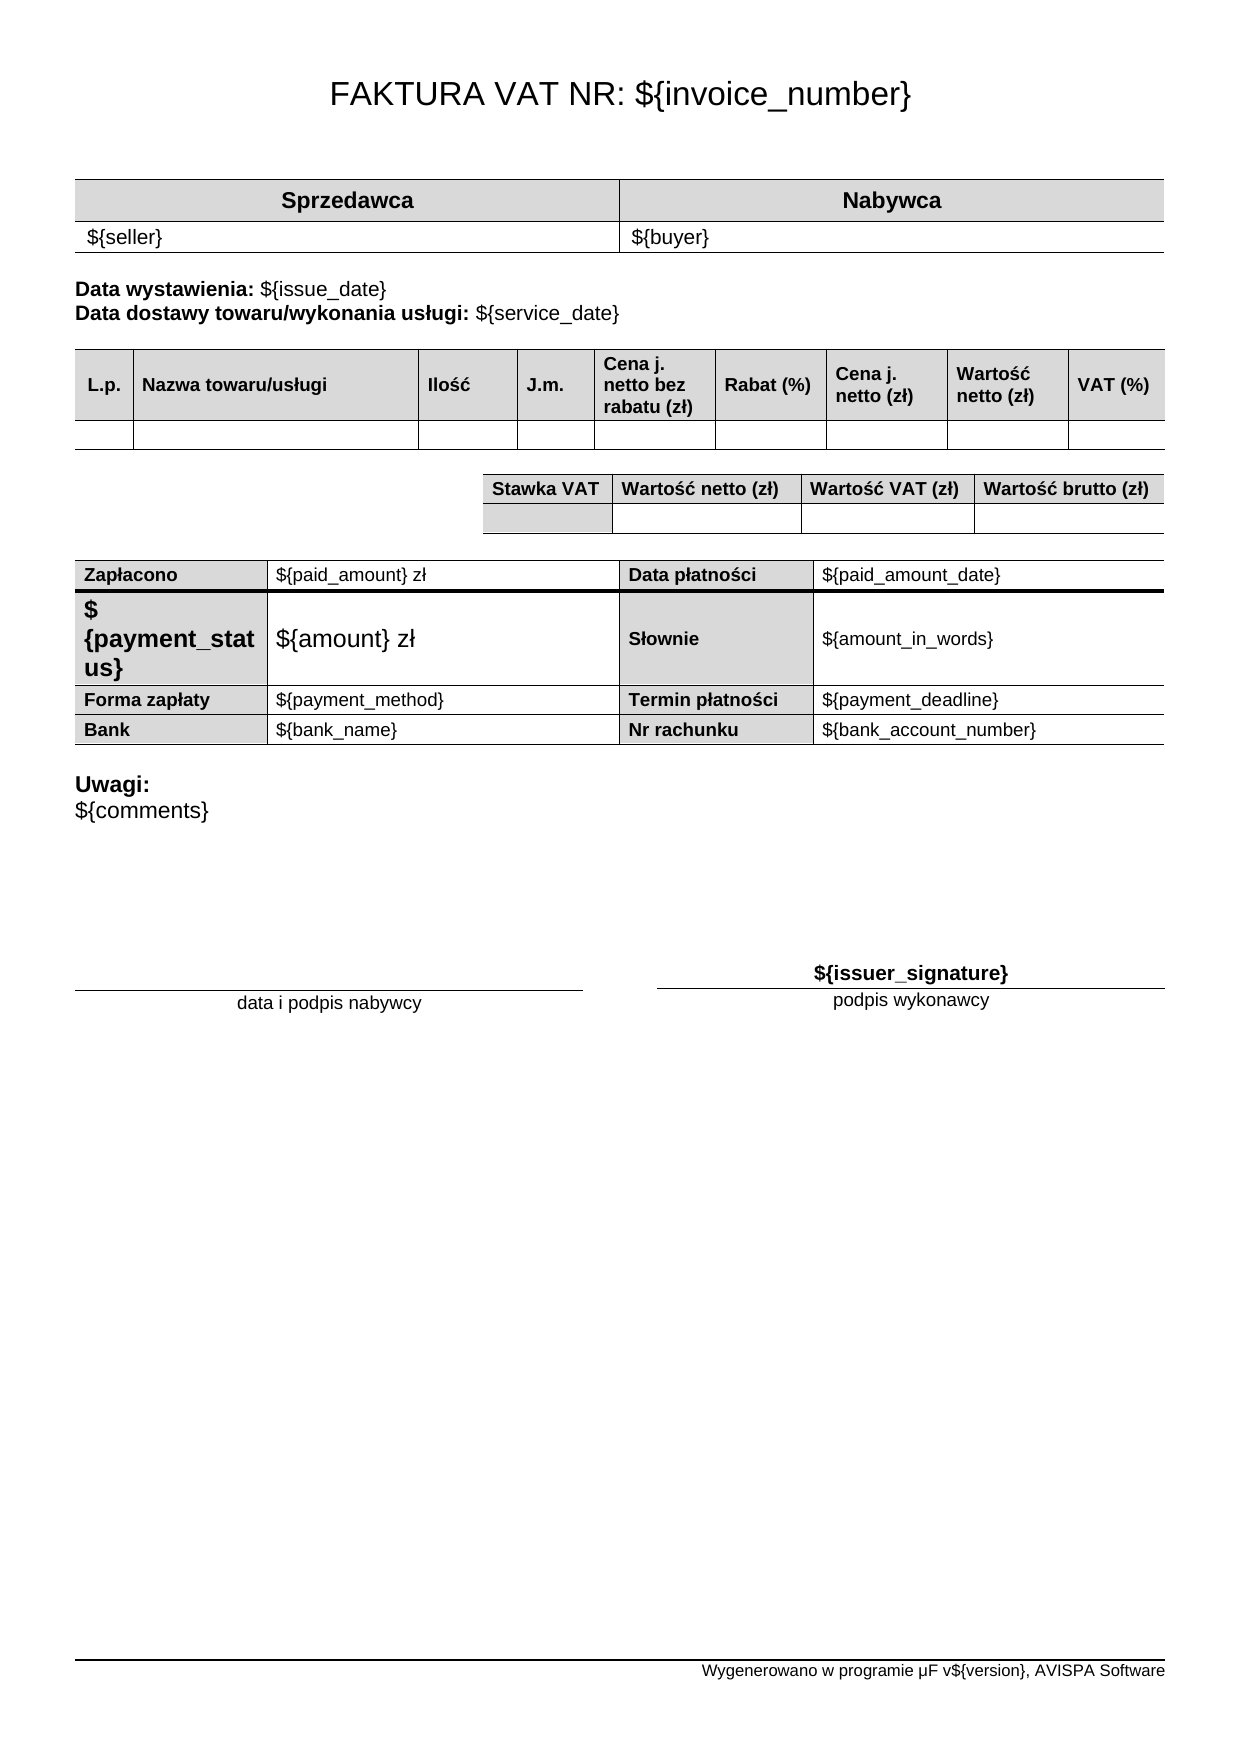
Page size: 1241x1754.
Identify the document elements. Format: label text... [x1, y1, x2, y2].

table_header Nazwa towaru/usługi [134, 350, 418, 420]
table_cell [975, 504, 1164, 532]
table_cell Forma zapłaty [75, 686, 267, 714]
table_header L.p. [75, 350, 133, 420]
table_header Wartość netto (zł) [948, 350, 1068, 420]
text data i podpis nabywcy [75, 991, 583, 1013]
table_header J.m. [518, 350, 594, 420]
table_cell ${amount} zł [268, 593, 619, 684]
table_cell ${seller} [75, 222, 619, 252]
table_cell [1069, 421, 1165, 448]
table_cell [595, 421, 715, 448]
table_cell Słownie [620, 593, 813, 684]
table_header Sprzedawca [75, 180, 619, 221]
table_cell [419, 421, 517, 448]
table_cell ${payment_deadline} [814, 686, 1164, 714]
table_header Zapłacono [75, 561, 267, 589]
text ${comments} [75, 797, 1165, 823]
table_cell [948, 421, 1068, 448]
table_cell [802, 504, 974, 532]
text Uwagi: [75, 771, 1165, 797]
table_header ${paid_amount} zł [268, 561, 619, 589]
table_cell ${buyer} [620, 222, 1164, 252]
table_cell ${bank_account_number} [814, 715, 1164, 743]
text podpis wykonawcy [657, 989, 1165, 1011]
table_header Data płatności [620, 561, 813, 589]
table_cell [613, 504, 801, 532]
table_header Wartość VAT (zł) [802, 475, 974, 503]
table_header Cena j. netto (zł) [827, 350, 947, 420]
table_cell ${amount_in_words} [814, 593, 1164, 684]
table_header Cena j. netto bez rabatu (zł) [595, 350, 715, 420]
table_header Wartość netto (zł) [613, 475, 801, 503]
table_header Wartość brutto (zł) [975, 475, 1164, 503]
table_cell [483, 504, 612, 532]
table_header VAT (%) [1069, 350, 1165, 420]
table_header Rabat (%) [716, 350, 826, 420]
table_cell [518, 421, 594, 448]
table_cell Bank [75, 715, 267, 743]
table_cell [716, 421, 826, 448]
text FAKTURA VAT NR: ${invoice_number} [75, 74, 1165, 112]
table_cell [827, 421, 947, 448]
table_cell Nr rachunku [620, 715, 813, 743]
table_cell [75, 421, 133, 448]
table_header Nabywca [620, 180, 1164, 221]
table_header Stawka VAT [483, 475, 612, 503]
table_cell Termin płatności [620, 686, 813, 714]
text ${issuer_signature} [657, 958, 1165, 988]
table_cell ${bank_name} [268, 715, 619, 743]
table_cell ${payment_method} [268, 686, 619, 714]
text Data wystawienia: ${issue_date} [75, 277, 1165, 301]
table_cell ${payment_status} [75, 593, 267, 684]
text Data dostawy towaru/wykonania usługi: ${service_date} [75, 301, 1165, 324]
table_header Ilość [419, 350, 517, 420]
table_cell [134, 421, 418, 448]
table_header ${paid_amount_date} [814, 561, 1164, 589]
